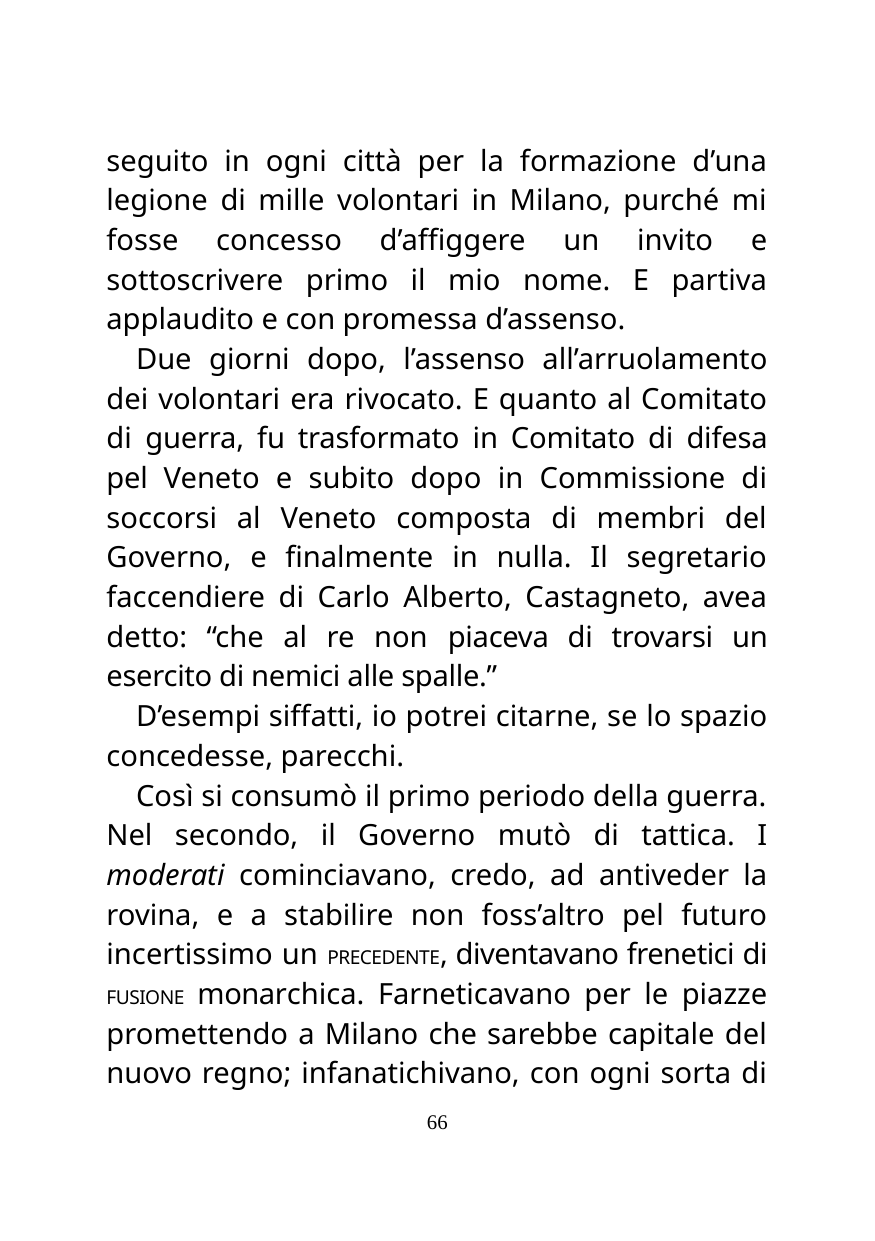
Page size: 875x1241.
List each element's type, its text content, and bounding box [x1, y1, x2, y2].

text Due giorni dopo, l’assenso all’arruolamento dei volontari era rivocato. E quanto al Comitato di guerra, fu trasformato in Comitato di difesa pel Veneto e subito dopo in Commissione di soccorsi al Veneto composta di membri del Governo, e finalmente in nulla. Il segretario faccendiere di Carlo Alberto, Castagneto, avea detto: “che al re non piaceva di trovarsi un esercito di nemici alle spalle.” [106, 338, 768, 695]
text Così si consumò il primo periodo della guerra. Nel secondo, il Governo mutò di tattica. I moderati cominciavano, credo, ad antiveder la rovina, e a stabilire non foss’altro pel futuro incertissimo un precedente, diventavano frenetici di fusione monarchica. Farneticavano per le piazze promettendo a Milano che sarebbe capitale del nuovo regno; infanatichivano, con ogni sorta di [106, 775, 768, 1092]
text seguito in ogni città per la formazione d’una legione di mille volontari in Milano, purché mi fosse concesso d’affiggere un invito e sottoscrivere primo il mio nome. E partiva applaudito e con promessa d’assenso. [106, 140, 768, 338]
text D’esempi siffatti, io potrei citarne, se lo spazio concedesse, parecchi. [106, 695, 768, 775]
